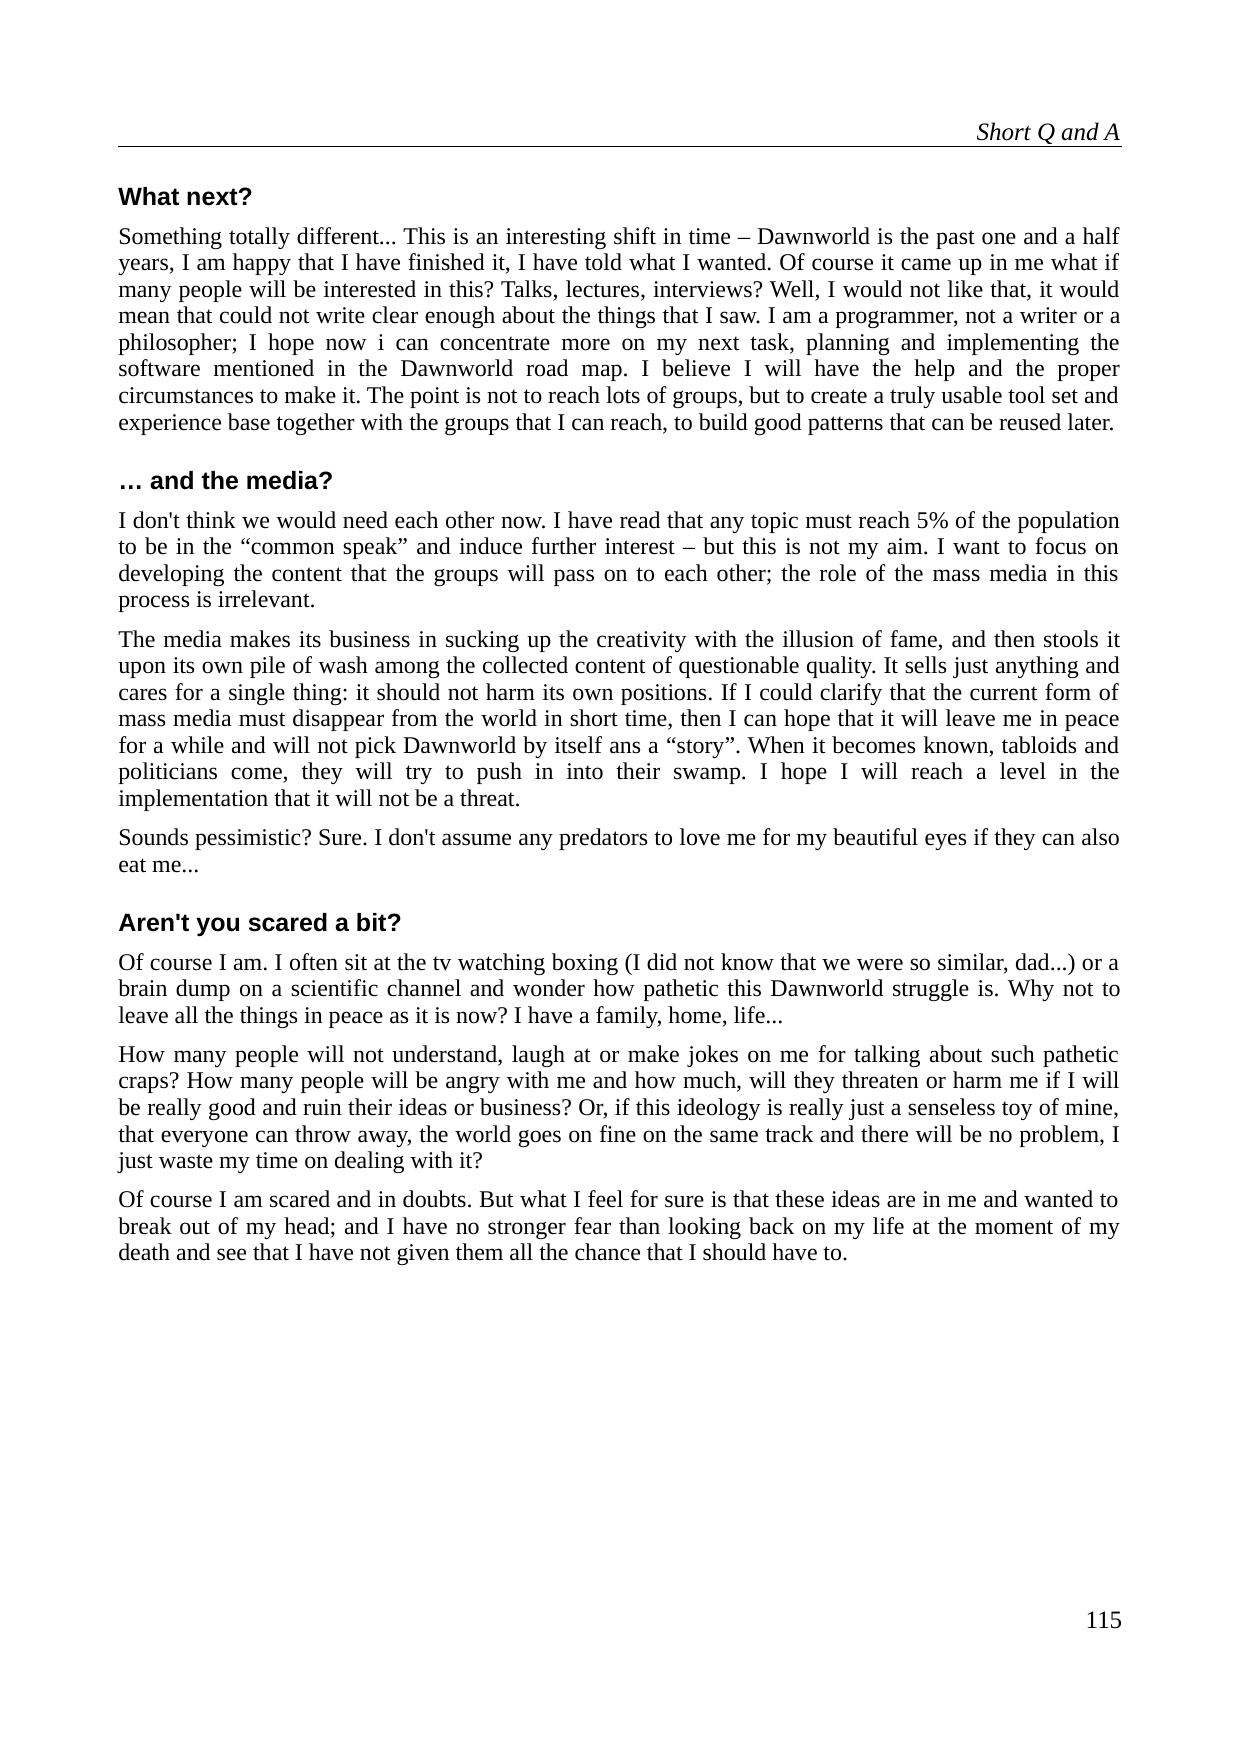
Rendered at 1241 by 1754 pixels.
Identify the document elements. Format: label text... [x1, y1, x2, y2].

text Of course I am scared and in doubts. But what I feel for sure is that these ideas are in me and wanted to break out of my head; and I have no stronger fear than looking back on my life at the moment of my death and see that I have not given them all the chance that I should have to. [118, 1186, 1122, 1266]
subtitle Aren't you scared a bit? [118, 909, 1122, 937]
text I don't think we would need each other now. I have read that any topic must reach 5% of the population to be in the “common speak” and induce further interest – but this is not my aim. I want to focus on developing the content that the groups will pass on to each other; the role of the mass media in this process is irrelevant. [118, 507, 1122, 613]
text The media makes its business in sucking up the creativity with the illusion of fame, and then stools it upon its own pile of wash among the collected content of questionable quality. It sells just anything and cares for a single thing: it should not harm its own positions. If I could clarify that the current form of mass media must disappear from the world in short time, then I can hope that it will leave me in peace for a while and will not pick Dawnworld by itself ans a “story”. When it becomes known, tabloids and politicians come, they will try to push in into their swamp. I hope I will reach a level in the implementation that it will not be a threat. [118, 626, 1122, 812]
subtitle What next? [118, 182, 1122, 210]
text Of course I am. I often sit at the tv watching boxing (I did not know that we were so similar, dad...) or a brain dump on a scientific channel and wonder how pathetic this Dawnworld struggle is. Why not to leave all the things in peace as it is now? I have a family, home, life... [118, 949, 1122, 1029]
text Sounds pessimistic? Sure. I don't assume any predators to love me for my beautiful eyes if they can also eat me... [118, 824, 1122, 877]
text How many people will not understand, laugh at or make jokes on me for talking about such pathetic craps? How many people will be angry with me and how much, will they threaten or harm me if I will be really good and ruin their ideas or business? Or, if this ideology is really just a senseless toy of mine, that everyone can throw away, the world goes on fine on the same track and there will be no problem, I just waste my time on dealing with it? [118, 1041, 1122, 1174]
subtitle … and the media? [118, 467, 1122, 494]
text Something totally different... This is an interesting shift in time – Dawnworld is the past one and a half years, I am happy that I have finished it, I have told what I wanted. Of course it came up in me what if many people will be interested in this? Talks, lectures, interviews? Well, I would not like that, it would mean that could not write clear enough about the things that I saw. I am a programmer, not a writer or a philosopher; I hope now i can concentrate more on my next task, planning and implementing the software mentioned in the Dawnworld road map. I believe I will have the help and the proper circumstances to make it. The point is not to reach lots of groups, but to create a truly usable tool set and experience base together with the groups that I can reach, to build good patterns that can be reused later. [118, 223, 1122, 435]
